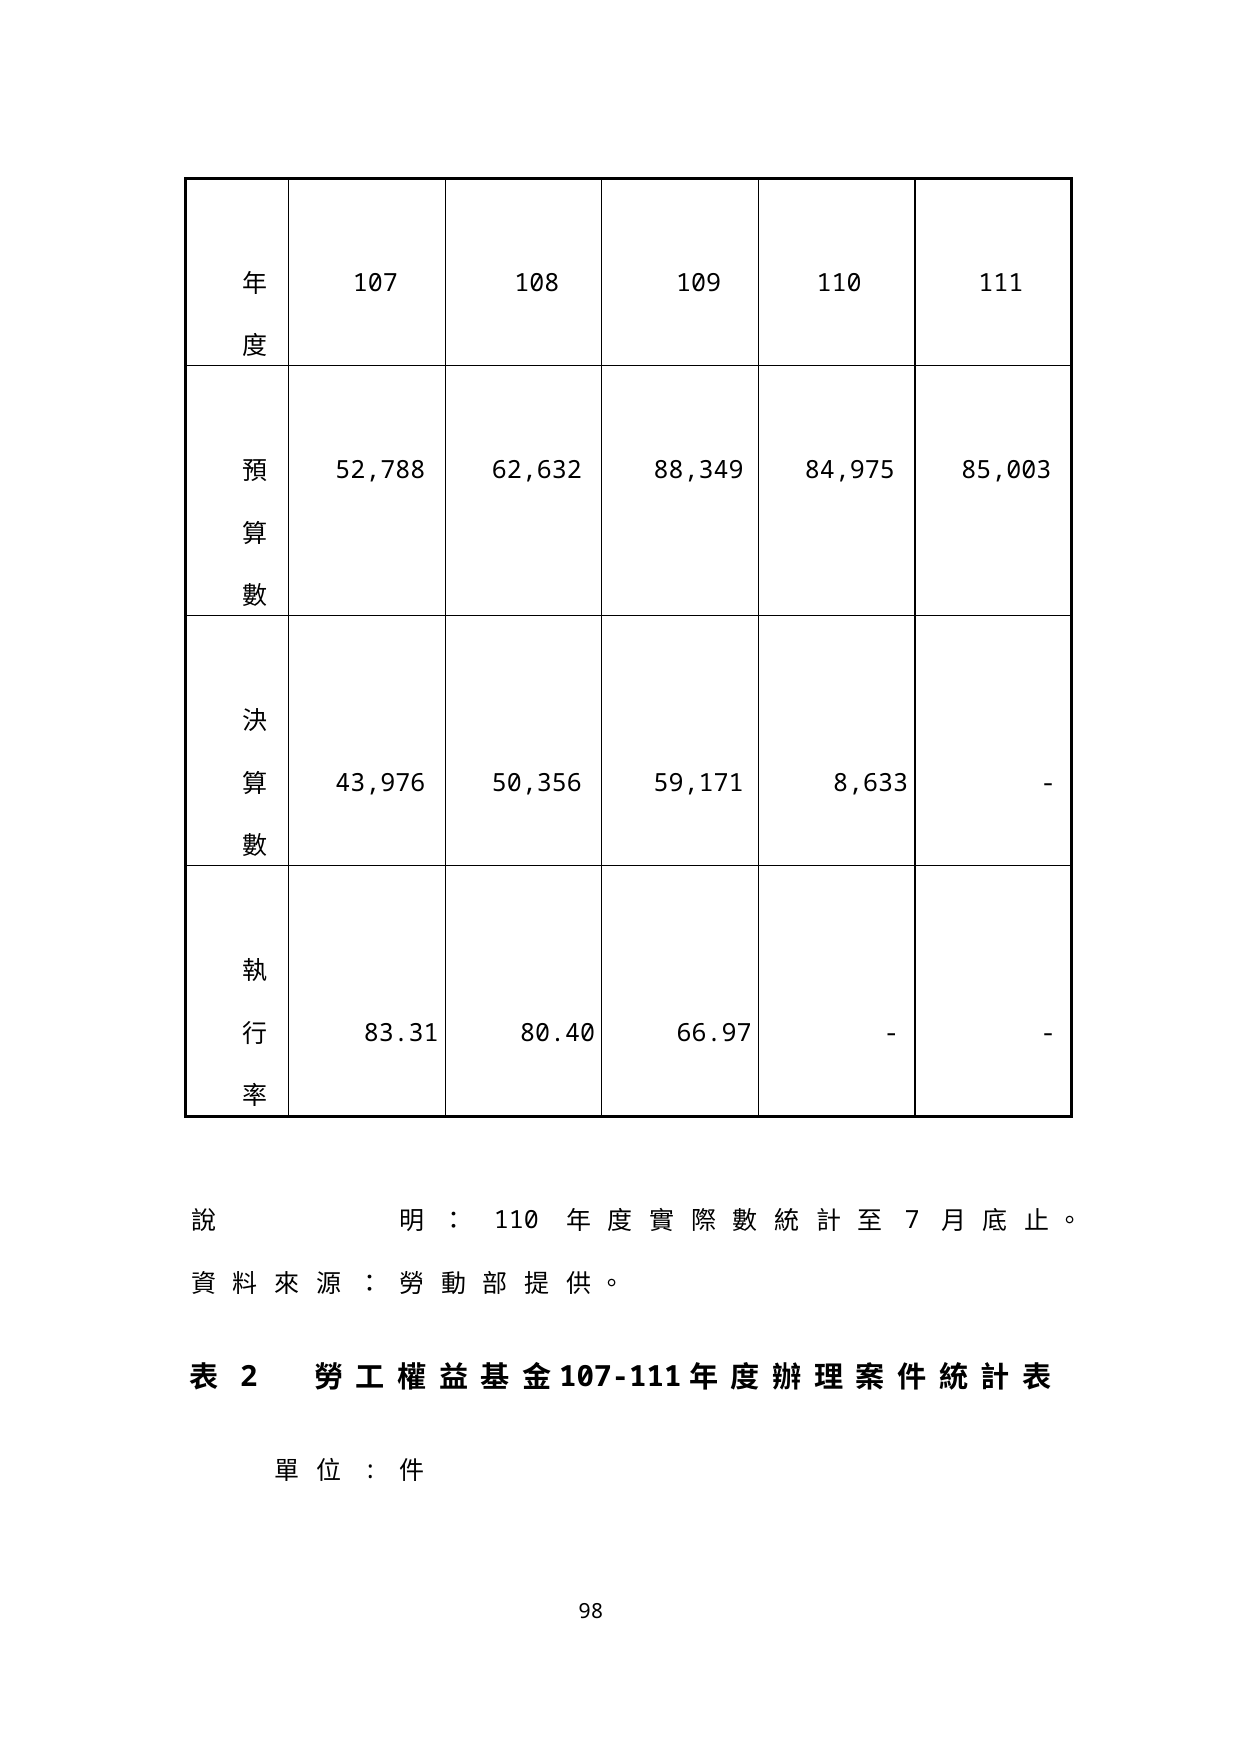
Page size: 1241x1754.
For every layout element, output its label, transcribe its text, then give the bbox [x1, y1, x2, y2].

table_cell 預算數 [187, 366, 288, 615]
text 說 明：110年度實際數統計至7月底止。 [183, 1177, 1058, 1240]
table_cell 66.97 [602, 866, 758, 1115]
table_header 108 [446, 180, 601, 365]
table_cell 50,356 [446, 616, 601, 865]
table_cell 62,632 [446, 366, 601, 615]
table_cell 59,171 [602, 616, 758, 865]
table_cell - [916, 616, 1070, 865]
text 資料來源：勞動部提供。 [183, 1240, 1058, 1302]
text 表2 勞工權益基金107-111年度辦理案件統計表 單位:件 [183, 1302, 1058, 1490]
table_cell 88,349 [602, 366, 758, 615]
table_cell - [759, 866, 914, 1115]
table_cell 決算數 [187, 616, 288, 865]
table_cell - [916, 866, 1070, 1115]
table_cell 8,633 [759, 616, 914, 865]
table_cell 43,976 [289, 616, 445, 865]
table_header 111 [916, 180, 1070, 365]
table_header 109 [602, 180, 758, 365]
table_header 110 [759, 180, 914, 365]
table_cell 執行率 [187, 866, 288, 1115]
table_cell 52,788 [289, 366, 445, 615]
table_header 年度 [187, 180, 288, 365]
table_header 107 [289, 180, 445, 365]
table_cell 83.31 [289, 866, 445, 1115]
table_cell 80.40 [446, 866, 601, 1115]
table_cell 85,003 [916, 366, 1070, 615]
table_cell 84,975 [759, 366, 914, 615]
